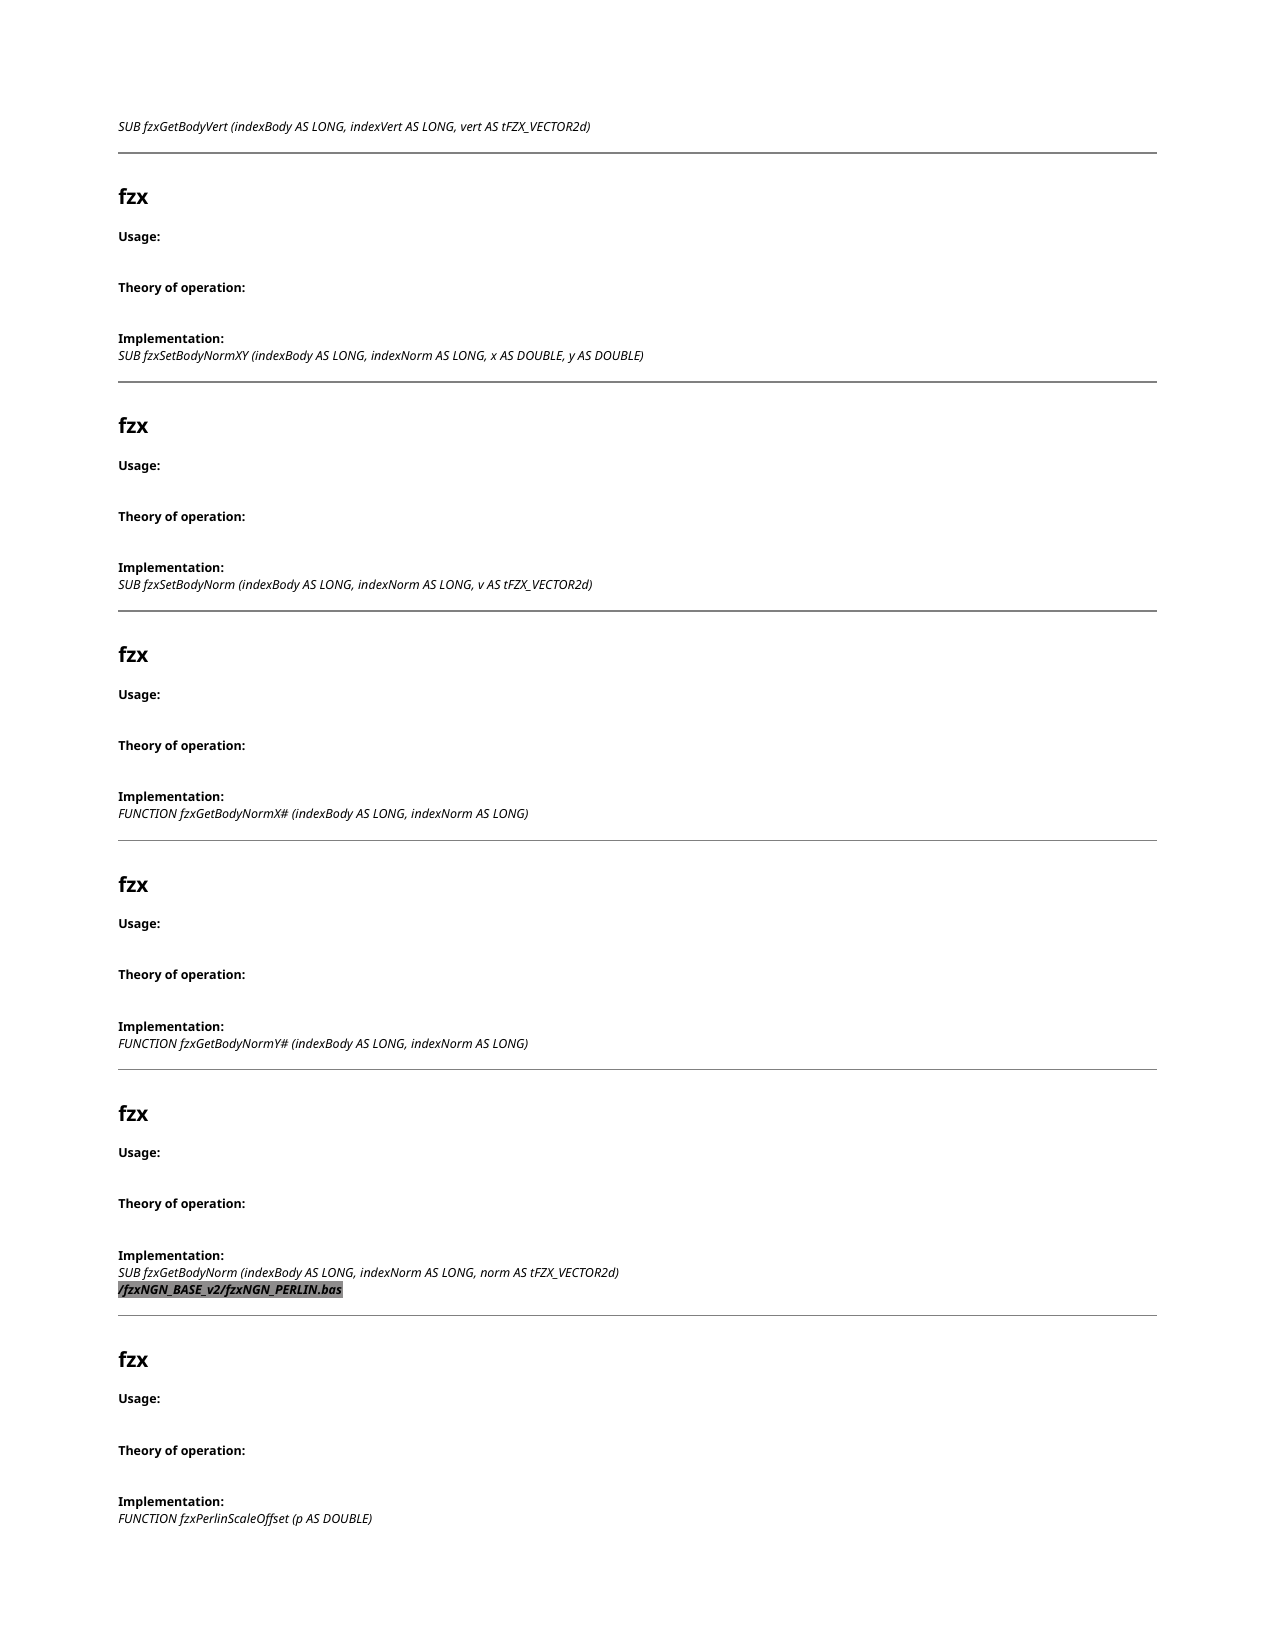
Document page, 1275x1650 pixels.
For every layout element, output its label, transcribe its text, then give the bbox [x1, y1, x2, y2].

text SUB fzxSetBodyNorm (indexBody AS LONG, indexNorm AS LONG, v AS tFZX_VECTOR2d) [118, 576, 1157, 593]
text Implementation: [118, 330, 1157, 347]
text /fzxNGN_BASE_v2/fzxNGN_PERLIN.bas [118, 1281, 1157, 1298]
text fzx [118, 641, 1157, 669]
text fzx [118, 870, 1157, 898]
text Usage: [118, 228, 1157, 245]
text Theory of operation: [118, 1196, 1157, 1213]
text Usage: [118, 457, 1157, 474]
text SUB fzxGetBodyNorm (indexBody AS LONG, indexNorm AS LONG, norm AS tFZX_VECTOR2d) [118, 1264, 1157, 1281]
text FUNCTION fzxGetBodyNormX# (indexBody AS LONG, indexNorm AS LONG) [118, 806, 1157, 823]
text Theory of operation: [118, 737, 1157, 754]
text Usage: [118, 1391, 1157, 1408]
text Implementation: [118, 1493, 1157, 1510]
text fzx [118, 1099, 1157, 1127]
text Usage: [118, 915, 1157, 932]
text Usage: [118, 1144, 1157, 1161]
text Theory of operation: [118, 966, 1157, 983]
text Theory of operation: [118, 508, 1157, 525]
text SUB fzxSetBodyNormXY (indexBody AS LONG, indexNorm AS LONG, x AS DOUBLE, y AS DOUBLE) [118, 347, 1157, 364]
text fzx [118, 411, 1157, 440]
text Implementation: [118, 1247, 1157, 1264]
text Usage: [118, 686, 1157, 703]
text SUB fzxGetBodyVert (indexBody AS LONG, indexVert AS LONG, vert AS tFZX_VECTOR2d) [118, 118, 1157, 135]
text FUNCTION fzxGetBodyNormY# (indexBody AS LONG, indexNorm AS LONG) [118, 1035, 1157, 1052]
text Theory of operation: [118, 1442, 1157, 1459]
text fzx [118, 182, 1157, 211]
text Implementation: [118, 788, 1157, 806]
text FUNCTION fzxPerlinScaleOffset (p AS DOUBLE) [118, 1510, 1157, 1527]
text Theory of operation: [118, 279, 1157, 296]
text Implementation: [118, 1018, 1157, 1035]
text Implementation: [118, 559, 1157, 576]
text fzx [118, 1345, 1157, 1373]
